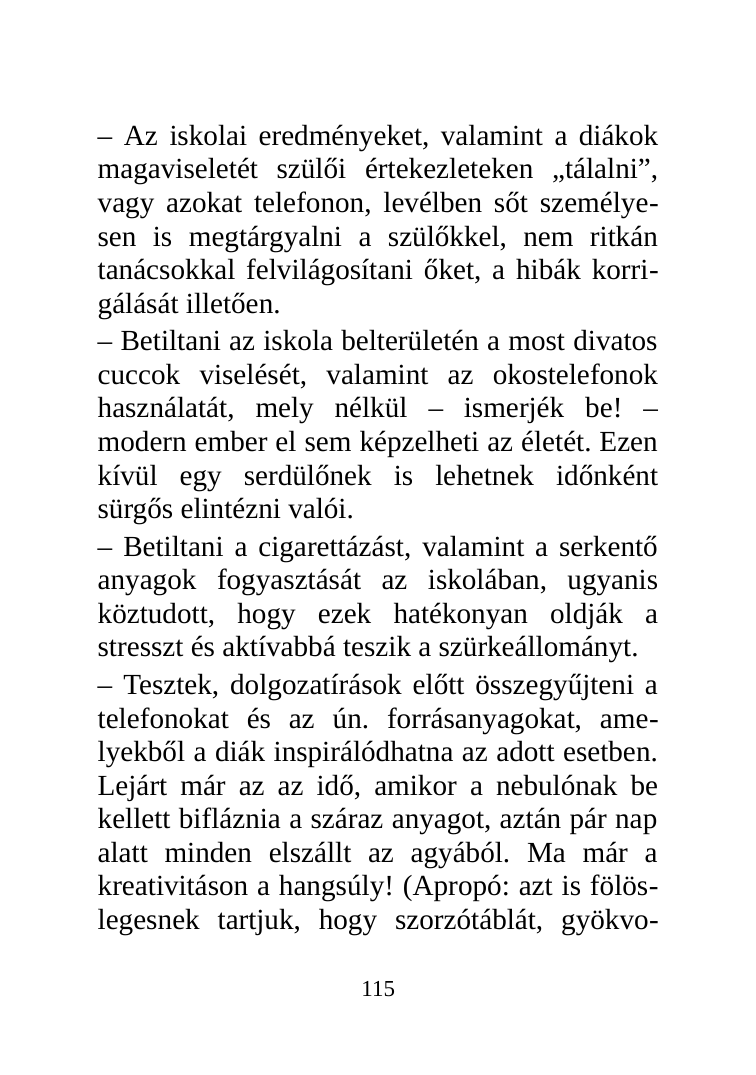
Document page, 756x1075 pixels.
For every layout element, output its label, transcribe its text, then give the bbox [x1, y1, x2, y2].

text – Betiltani a cigarettázást, valamint a serkentő anyagok fogyasztását az iskolában, ugyanis köz­tudott, hogy ezek hatékonyan oldják a stresszt és aktívabbá teszik a szürkeállományt. [97, 529, 658, 663]
text – Az iskolai eredményeket, valamint a diákok magaviseletét szülői értekezleteken „tálalni”, vagy azokat telefonon, levélben sőt személye­sen is megtárgyalni a szülőkkel, nem ritkán tanácsokkal felvilágosítani őket, a hibák korri­gálását illetően. [97, 118, 658, 319]
text – Tesztek, dolgozatírások előtt összegyűjteni a telefonokat és az ún. forrásanyagokat, ame­lyekből a diák inspirálódhatna az adott esetben. Lejárt már az az idő, amikor a nebulónak be kellett bifláznia a száraz anyagot, aztán pár nap alatt minden elszállt az agyából. Ma már a kreativitáson a hangsúly! (Apropó: azt is fölös­legesnek tartjuk, hogy szorzótáblát, gyökvo­ [97, 667, 658, 936]
text – Betiltani az iskola belterületén a most divatos cuccok viselését, valamint az okostelefonok hasz­nálatát, mely nélkül – ismerjék be! –modern ember el sem képzelheti az életét. Ezen kívül egy serdülőnek is lehetnek időnként sürgős elintézni valói. [97, 323, 658, 525]
